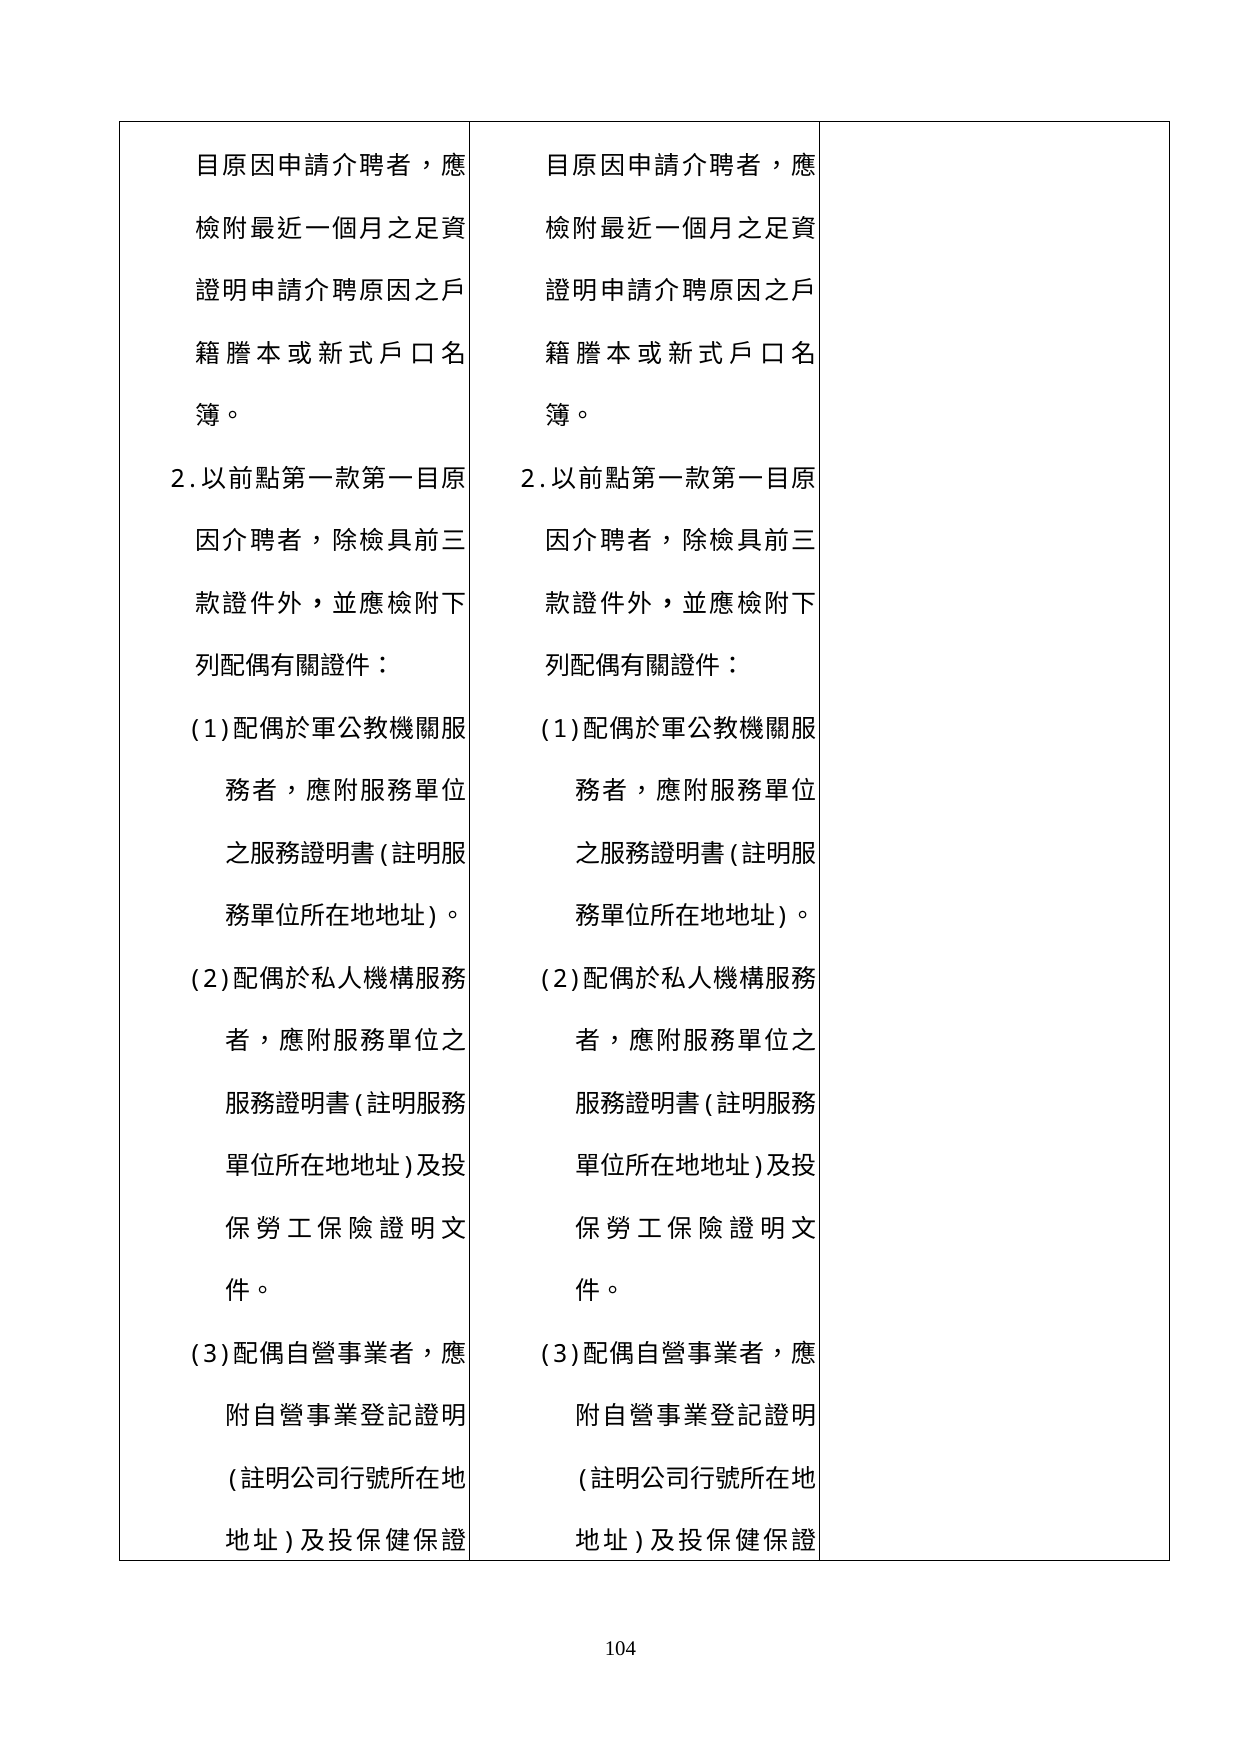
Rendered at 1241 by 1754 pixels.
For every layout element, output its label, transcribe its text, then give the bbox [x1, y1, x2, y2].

table_cell [820, 122, 1169, 1559]
table_cell 目原因申請介聘者，應檢附最近一個月之足資證明申請介聘原因之戶籍謄本或新式戶口名簿。 2.以前點第一款第一目原因介聘者，除檢具前三款證件外，並應檢附下列配偶有關證件： (1)配偶於軍公教機關服務者，應附服務單位之服務證明書(註明服務單位所在地地址)。 (2)配偶於私人機構服務者，應附服務單位之服務證明書(註明服務單位所在地地址)及投保勞工保險證明文件。 (3)配偶自營事業者，應附自營事業登記證明(註明公司行號所在地地址)及投保健保證 [470, 122, 819, 1559]
table_cell 目原因申請介聘者，應檢附最近一個月之足資證明申請介聘原因之戶籍謄本或新式戶口名簿。 2.以前點第一款第一目原因介聘者，除檢具前三款證件外，並應檢附下列配偶有關證件： (1)配偶於軍公教機關服務者，應附服務單位之服務證明書(註明服務單位所在地地址)。 (2)配偶於私人機構服務者，應附服務單位之服務證明書(註明服務單位所在地地址)及投保勞工保險證明文件。 (3)配偶自營事業者，應附自營事業登記證明(註明公司行號所在地地址)及投保健保證 [120, 122, 469, 1559]
